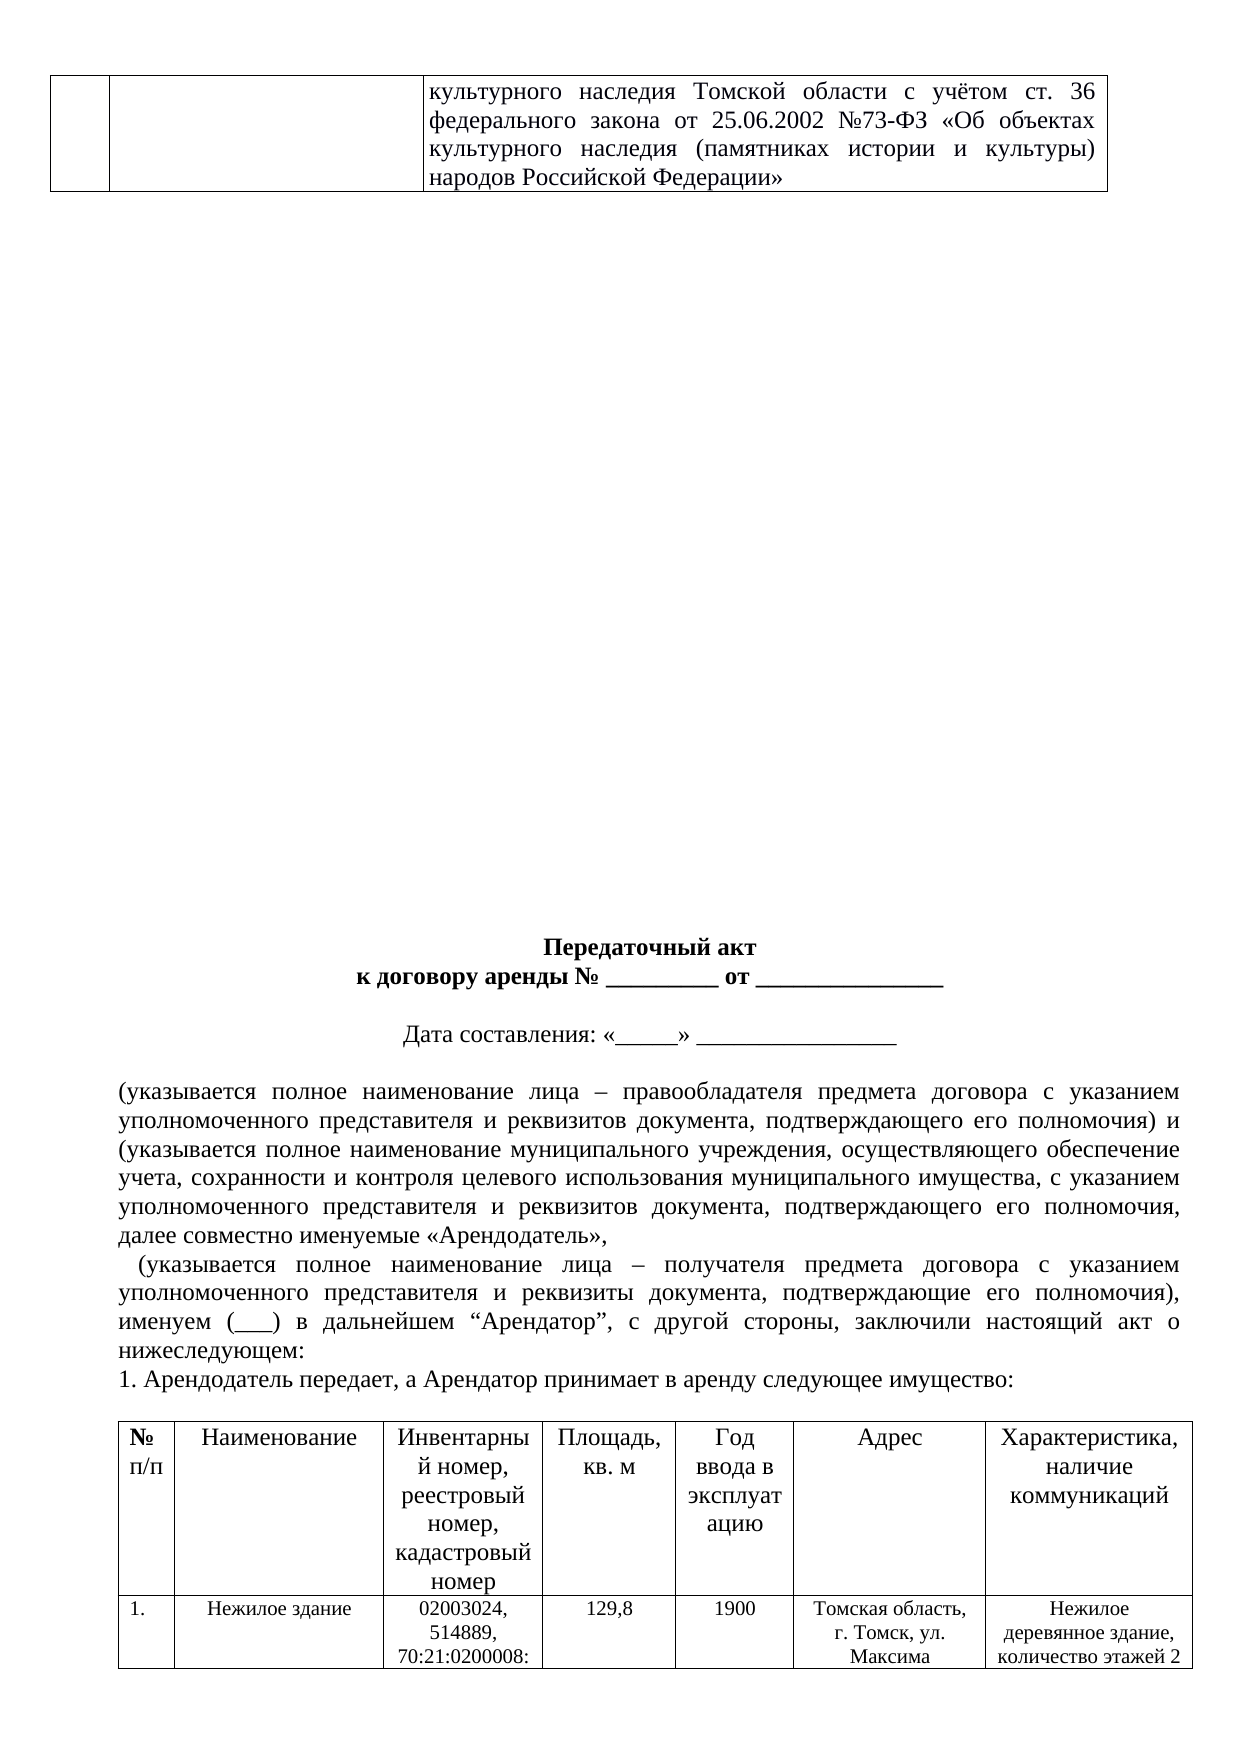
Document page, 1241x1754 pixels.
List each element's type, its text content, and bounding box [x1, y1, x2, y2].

table_header Год ввода в эксплуатацию [676, 1422, 793, 1595]
text (указывается полное наименование лица – правообладателя предмета договора с указанием уполномоченного представителя и реквизитов документа, подтверждающего его полномочия) и (указывается полное наименование муниципального учреждения, осуществляющего обеспечение учета, сохранности и контроля целевого использования муниципального имущества, с указанием уполномоченного представителя и реквизитов документа, подтверждающего его полномочия, далее совместно именуемые «Арендодатель», [118, 1076, 1181, 1249]
table_cell [51, 76, 109, 191]
text Передаточный акт [118, 932, 1181, 961]
table_header Площадь, кв. м [543, 1422, 675, 1595]
table_cell Нежилое деревянное здание, количество этажей 2 [986, 1596, 1192, 1668]
text (указывается полное наименование лица – получателя предмета договора с указанием уполномоченного представителя и реквизиты документа, подтверждающие его полномочия), именуем (___) в дальнейшем “Арендатор”, с другой стороны, заключили настоящий акт о нижеследующем: [118, 1249, 1181, 1364]
table_cell 129,8 [543, 1596, 675, 1668]
table_cell Нежилое здание [175, 1596, 383, 1668]
table_cell Томская область, г. Томск, ул. Максима [794, 1596, 985, 1668]
table_header № п/п [119, 1422, 174, 1595]
text Дата составления: «_____» ________________ [118, 1019, 1181, 1047]
text 1. Арендодатель передает, а Арендатор принимает в аренду следующее имущество: [118, 1364, 1181, 1392]
table_header Адрес [794, 1422, 985, 1595]
table_cell 1900 [676, 1596, 793, 1668]
table_header Инвентарный номер, реестровый номер, кадастровый номер [384, 1422, 542, 1595]
table_header Наименование [175, 1422, 383, 1595]
table_cell 1. [119, 1596, 174, 1668]
table_cell [110, 76, 423, 191]
table_cell культурного наследия Томской области с учётом ст. 36 федерального закона от 25.06.2002 №73-ФЗ «Об объектах культурного наследия (памятниках истории и культуры) народов Российской Федерации» [424, 76, 1107, 191]
text к договору аренды № _________ от _______________ [118, 961, 1181, 990]
table_header Характеристика, наличие коммуникаций [986, 1422, 1192, 1595]
table_cell 02003024, 514889, 70:21:0200008: [384, 1596, 542, 1668]
